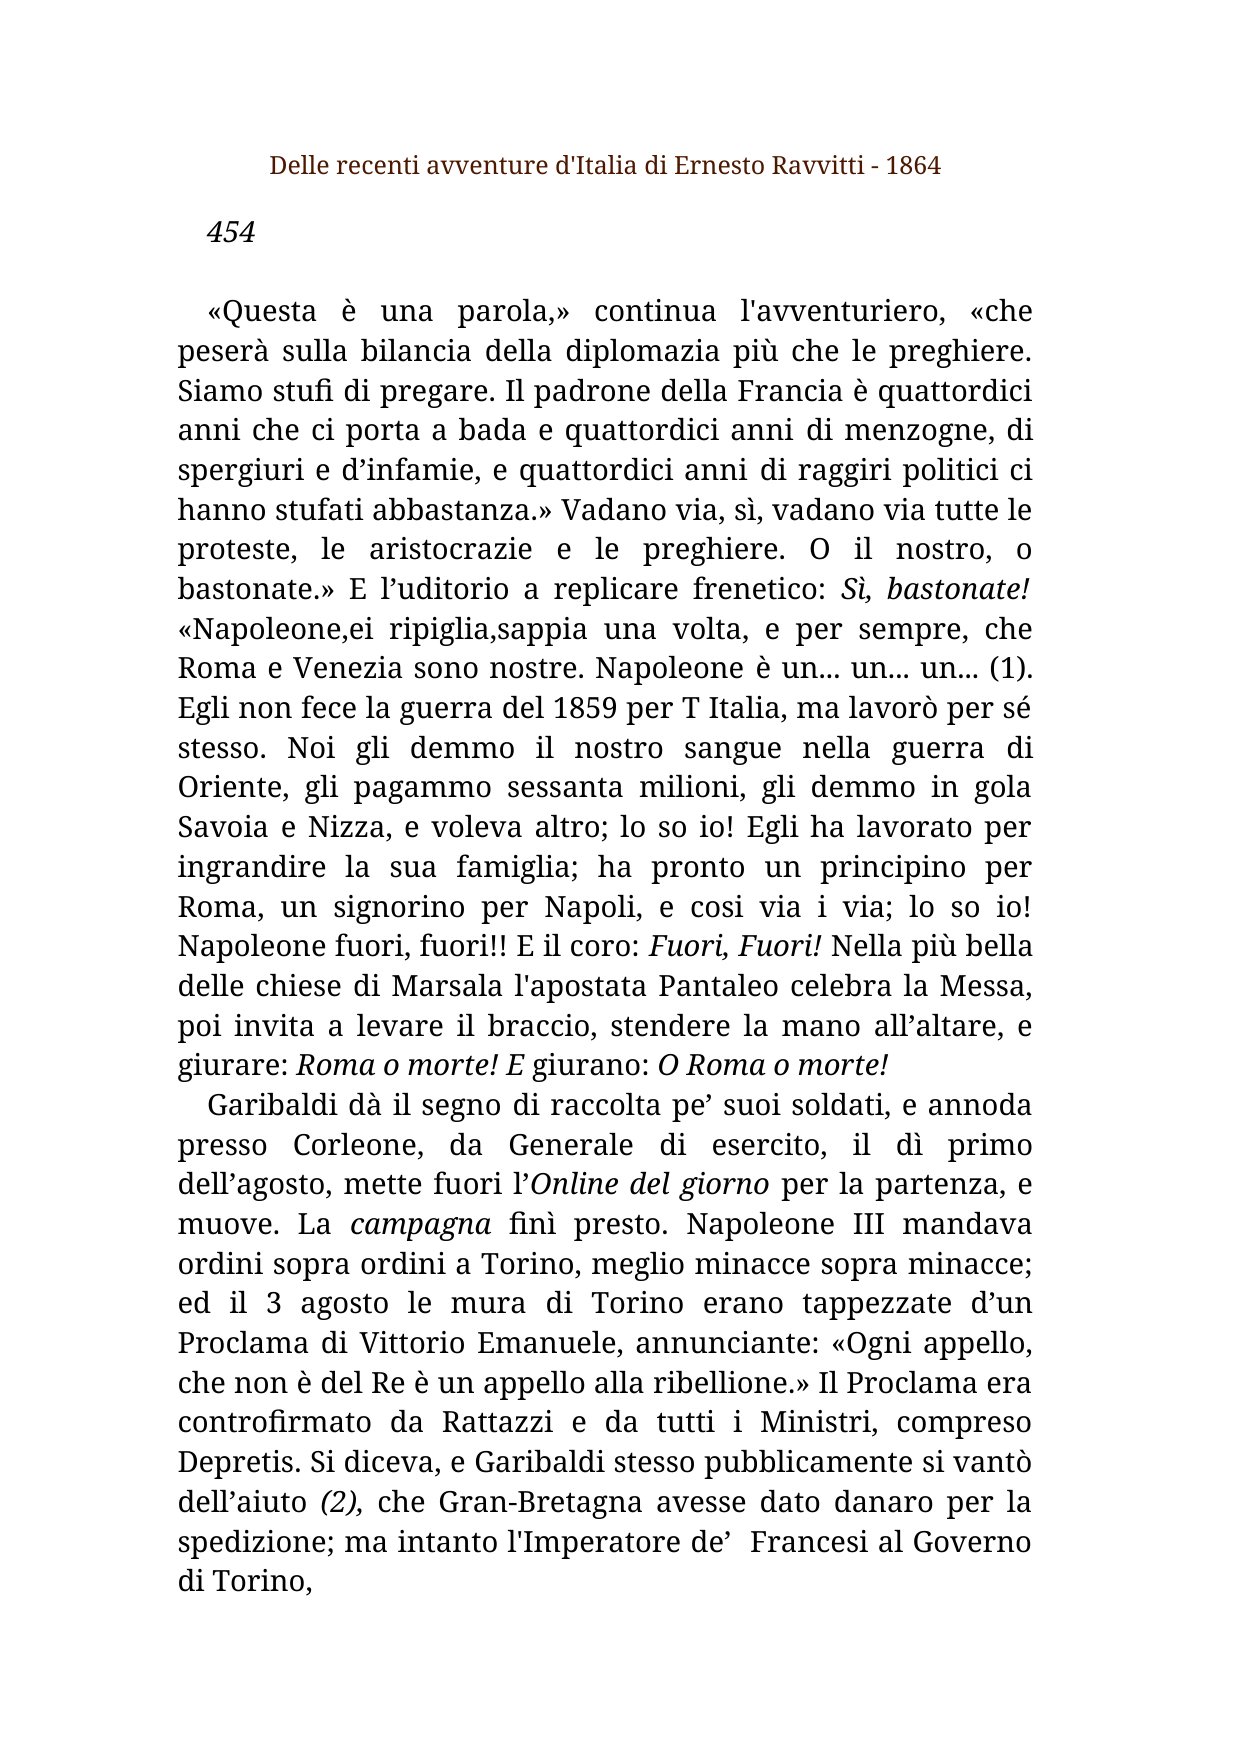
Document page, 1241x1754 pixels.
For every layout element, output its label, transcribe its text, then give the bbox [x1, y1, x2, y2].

text Garibaldi dà il segno di raccolta pe’ suoi soldati, e annoda presso Corleone, da Generale di esercito, il dì primo dell’agosto, mette fuori l’Online del giorno per la partenza, e muove. La campagna finì presto. Napoleone III mandava ordini sopra ordini a Torino, meglio minacce sopra minacce; ed il 3 agosto le mura di Torino erano tappezzate d’un Proclama di Vittorio Emanuele, annunciante: «Ogni appello, che non è del Re è un appello alla ribellione.» Il Proclama era controfirmato da Rattazzi e da tutti i Ministri, compreso Depretis. Si diceva, e Garibaldi stesso pubblicamente si vantò dell’aiuto (2), che Gran-Bretagna avesse dato danaro per la spedizione; ma intanto l'Imperatore de’ Francesi al Governo di Torino, [177, 1084, 1033, 1600]
text «Questa è una parola,» continua l'avventuriero, «che peserà sulla bilancia della diplomazia più che le preghiere. Siamo stufi di pregare. Il padrone della Francia è quattordici anni che ci porta a bada e quattordici anni di menzogne, di spergiuri e d’infamie, e quattordici anni di raggiri politici ci hanno stufati abbastanza.» Vadano via, sì, vadano via tutte le proteste, le aristocrazie e le preghiere. O il nostro, o bastonate.» E l’uditorio a replicare frenetico: Sì, bastonate! «Napoleone,ei ripiglia,sappia una volta, e per sempre, che Roma e Venezia sono nostre. Napoleone è un... un... un... (1). Egli non fece la guerra del 1859 per T Italia, ma lavorò per sé stesso. Noi gli demmo il nostro sangue nella guerra di Oriente, gli pagammo sessanta milioni, gli demmo in gola Savoia e Nizza, e voleva altro; lo so io! Egli ha lavorato per ingrandire la sua famiglia; ha pronto un principino per Roma, un signorino per Napoli, e cosi via i via; lo so io! Napoleone fuori, fuori!! E il coro: Fuori, Fuori! Nella più bella delle chiese di Marsala l'apostata Pantaleo celebra la Messa, poi invita a levare il braccio, stendere la mano all’altare, e giurare: Roma o morte! E giurano: O Roma o morte! [177, 291, 1033, 1084]
text 454 [177, 211, 1033, 251]
